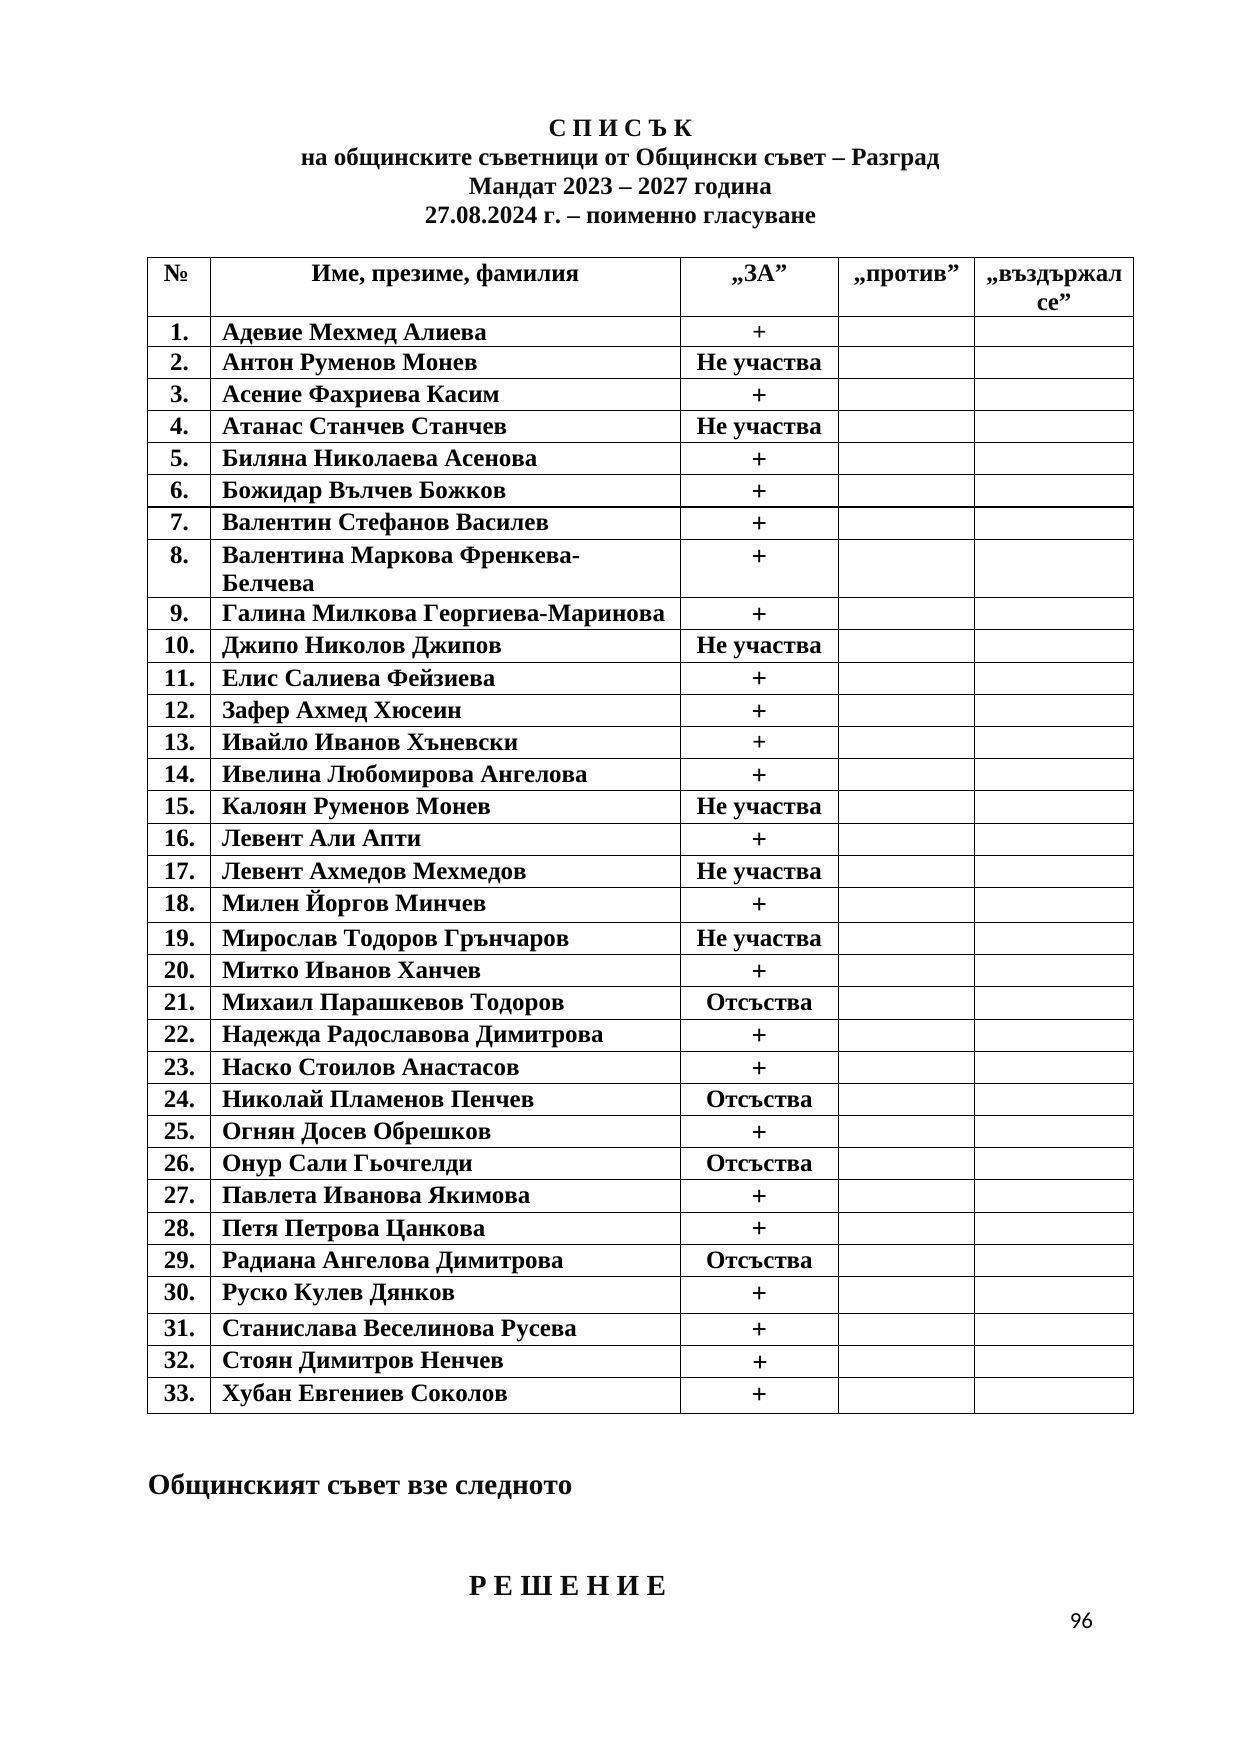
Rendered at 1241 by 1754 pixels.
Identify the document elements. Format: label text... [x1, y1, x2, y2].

table_cell [975, 598, 1133, 629]
text С П И С Ъ К [148, 113, 1093, 142]
table_cell Надежда Радославова Димитрова [211, 1020, 680, 1051]
table_cell 27. [148, 1180, 210, 1212]
table_header „против” [839, 258, 974, 316]
table_cell [975, 824, 1133, 855]
table_cell [839, 1277, 974, 1312]
table_cell Хубан Евгениев Соколов [211, 1378, 680, 1413]
table_cell [975, 1116, 1133, 1147]
table_cell Атанас Станчев Станчев [211, 411, 680, 442]
table_cell Не участва [681, 923, 838, 954]
table_cell [975, 1020, 1133, 1051]
table_cell Митко Иванов Ханчев [211, 955, 680, 986]
table_cell [839, 1148, 974, 1179]
table_cell + [681, 695, 838, 726]
table_cell + [681, 824, 838, 855]
table_cell + [681, 955, 838, 986]
table_cell Не участва [681, 856, 838, 887]
table_cell + [681, 1314, 838, 1344]
table_header Име, презиме, фамилия [211, 258, 680, 316]
table_cell [975, 663, 1133, 694]
table_cell [975, 1277, 1133, 1312]
subtitle Р Е Ш Е Н И Е [148, 1568, 1093, 1601]
table_cell Наско Стоилов Анастасов [211, 1052, 680, 1083]
table_cell Асение Фахриева Касим [211, 379, 680, 410]
table_cell 9. [148, 598, 210, 629]
table_cell 32. [148, 1346, 210, 1377]
table_cell Петя Петрова Цанкова [211, 1213, 680, 1244]
table_cell [975, 856, 1133, 887]
table_cell Милен Йоргов Минчев [211, 888, 680, 922]
table_cell + [681, 759, 838, 790]
table_cell [839, 379, 974, 410]
table_cell [839, 1314, 974, 1344]
table_cell 10. [148, 630, 210, 662]
table_cell [975, 379, 1133, 410]
table_cell Павлета Иванова Якимова [211, 1180, 680, 1212]
table_cell + [681, 508, 838, 539]
table_cell 33. [148, 1378, 210, 1413]
table_cell [975, 475, 1133, 506]
table_cell + [681, 379, 838, 410]
table_cell Левент Али Апти [211, 824, 680, 855]
table_cell Не участва [681, 411, 838, 442]
table_cell 20. [148, 955, 210, 986]
table_cell 1. [148, 317, 210, 346]
table_cell [839, 987, 974, 1018]
table_cell [839, 347, 974, 378]
table_cell 28. [148, 1213, 210, 1244]
table_cell [975, 888, 1133, 922]
table_cell + [681, 1346, 838, 1377]
subtitle Общинският съвет взе следното [148, 1467, 1093, 1501]
table_cell [839, 856, 974, 887]
table_cell [975, 1378, 1133, 1413]
table_cell 19. [148, 923, 210, 954]
table_cell + [681, 1378, 838, 1413]
table_header № [148, 258, 210, 316]
table_cell [975, 443, 1133, 474]
table_cell 14. [148, 759, 210, 790]
table_cell 13. [148, 727, 210, 758]
table_cell 30. [148, 1277, 210, 1312]
table_cell 24. [148, 1084, 210, 1115]
subtitle Мандат 2023 – 2027 година [148, 171, 1093, 200]
table_cell [839, 1116, 974, 1147]
table_cell + [681, 1052, 838, 1083]
table_cell [975, 411, 1133, 442]
table_cell 18. [148, 888, 210, 922]
table_cell Отсъства [681, 1084, 838, 1115]
table_cell 11. [148, 663, 210, 694]
table_cell [975, 630, 1133, 662]
table_cell [975, 1052, 1133, 1083]
table_cell + [681, 1277, 838, 1312]
table_cell [839, 759, 974, 790]
table_cell Не участва [681, 347, 838, 378]
text 27.08.2024 г. – поименно гласуване [148, 200, 1093, 228]
table_cell Отсъства [681, 987, 838, 1018]
table_cell [839, 1084, 974, 1115]
table_cell 22. [148, 1020, 210, 1051]
table_cell [839, 791, 974, 822]
table_cell [839, 475, 974, 506]
table_cell [839, 1245, 974, 1276]
table_cell + [681, 663, 838, 694]
table_cell [975, 1148, 1133, 1179]
table_cell Стоян Димитров Ненчев [211, 1346, 680, 1377]
table_cell Ивайло Иванов Хъневски [211, 727, 680, 758]
table_cell Адевие Мехмед Алиева [211, 317, 680, 346]
table_cell Левент Ахмедов Мехмедов [211, 856, 680, 887]
table_header „ЗА” [681, 258, 838, 316]
table_cell [839, 1180, 974, 1212]
table_cell + [681, 1116, 838, 1147]
table_cell [975, 695, 1133, 726]
table_cell [975, 759, 1133, 790]
table_cell [975, 791, 1133, 822]
table_cell [839, 508, 974, 539]
table_cell Божидар Вълчев Божков [211, 475, 680, 506]
table_cell Отсъства [681, 1245, 838, 1276]
table_cell + [681, 727, 838, 758]
table_cell 23. [148, 1052, 210, 1083]
table_cell + [681, 540, 838, 597]
table_cell Михаил Парашкевов Тодоров [211, 987, 680, 1018]
table_cell [975, 508, 1133, 539]
table_cell Галина Милкова Георгиева-Маринова [211, 598, 680, 629]
table_cell Станислава Веселинова Русева [211, 1314, 680, 1344]
table_cell + [681, 475, 838, 506]
table_cell [839, 888, 974, 922]
text на общинските съветници от Общински съвет – Разград [148, 142, 1093, 171]
table_cell [839, 540, 974, 597]
table_header „въздържал се” [975, 258, 1133, 316]
table_cell [975, 317, 1133, 346]
table_cell 31. [148, 1314, 210, 1344]
table_cell [839, 1020, 974, 1051]
table_cell Валентина Маркова Френкева-Белчева [211, 540, 680, 597]
table_cell 16. [148, 824, 210, 855]
table_cell Радиана Ангелова Димитрова [211, 1245, 680, 1276]
table_cell Елис Салиева Фейзиева [211, 663, 680, 694]
table_cell + [681, 1213, 838, 1244]
table_cell [839, 630, 974, 662]
table_cell 3. [148, 379, 210, 410]
table_cell Зафер Ахмед Хюсеин [211, 695, 680, 726]
table_cell [975, 955, 1133, 986]
table_cell [839, 923, 974, 954]
table_cell + [681, 888, 838, 922]
table_cell [975, 1245, 1133, 1276]
table_cell Не участва [681, 630, 838, 662]
table_cell 4. [148, 411, 210, 442]
table_cell [975, 987, 1133, 1018]
table_cell [839, 824, 974, 855]
table_cell + [681, 443, 838, 474]
table_cell [975, 1314, 1133, 1344]
table_cell 8. [148, 540, 210, 597]
table_cell Не участва [681, 791, 838, 822]
table_cell + [681, 1020, 838, 1051]
table_cell 26. [148, 1148, 210, 1179]
table_cell + [681, 598, 838, 629]
table_cell Антон Руменов Монев [211, 347, 680, 378]
table_cell + [681, 1180, 838, 1212]
table_cell [839, 1346, 974, 1377]
table_cell Руско Кулев Дянков [211, 1277, 680, 1312]
table_cell [839, 955, 974, 986]
table_cell [839, 695, 974, 726]
table_cell [839, 317, 974, 346]
table_cell Джипо Николов Джипов [211, 630, 680, 662]
table_cell 5. [148, 443, 210, 474]
table_cell + [681, 317, 838, 346]
table_cell [975, 923, 1133, 954]
table_cell 17. [148, 856, 210, 887]
table_cell [975, 727, 1133, 758]
table_cell Биляна Николаева Асенова [211, 443, 680, 474]
table_cell Мирослав Тодоров Грънчаров [211, 923, 680, 954]
table_cell 29. [148, 1245, 210, 1276]
table_cell 2. [148, 347, 210, 378]
table_cell [839, 1378, 974, 1413]
table_cell 21. [148, 987, 210, 1018]
table_cell 25. [148, 1116, 210, 1147]
table_cell Николай Пламенов Пенчев [211, 1084, 680, 1115]
table_cell Ивелина Любомирова Ангелова [211, 759, 680, 790]
table_cell [839, 663, 974, 694]
table_cell 6. [148, 475, 210, 506]
table_cell [975, 347, 1133, 378]
table_cell [839, 411, 974, 442]
table_cell [839, 1052, 974, 1083]
table_cell 15. [148, 791, 210, 822]
table_cell [839, 443, 974, 474]
table_cell [839, 598, 974, 629]
table_cell Онур Сали Гьочгелди [211, 1148, 680, 1179]
table_cell Калоян Руменов Монев [211, 791, 680, 822]
table_cell 12. [148, 695, 210, 726]
table_cell Отсъства [681, 1148, 838, 1179]
table_cell Огнян Досев Обрешков [211, 1116, 680, 1147]
table_cell [975, 1180, 1133, 1212]
table_cell [975, 1213, 1133, 1244]
table_cell [839, 1213, 974, 1244]
table_cell [975, 540, 1133, 597]
table_cell [975, 1084, 1133, 1115]
table_cell [839, 727, 974, 758]
table_cell 7. [148, 508, 210, 539]
table_cell Валентин Стефанов Василев [211, 508, 680, 539]
table_cell [975, 1346, 1133, 1377]
